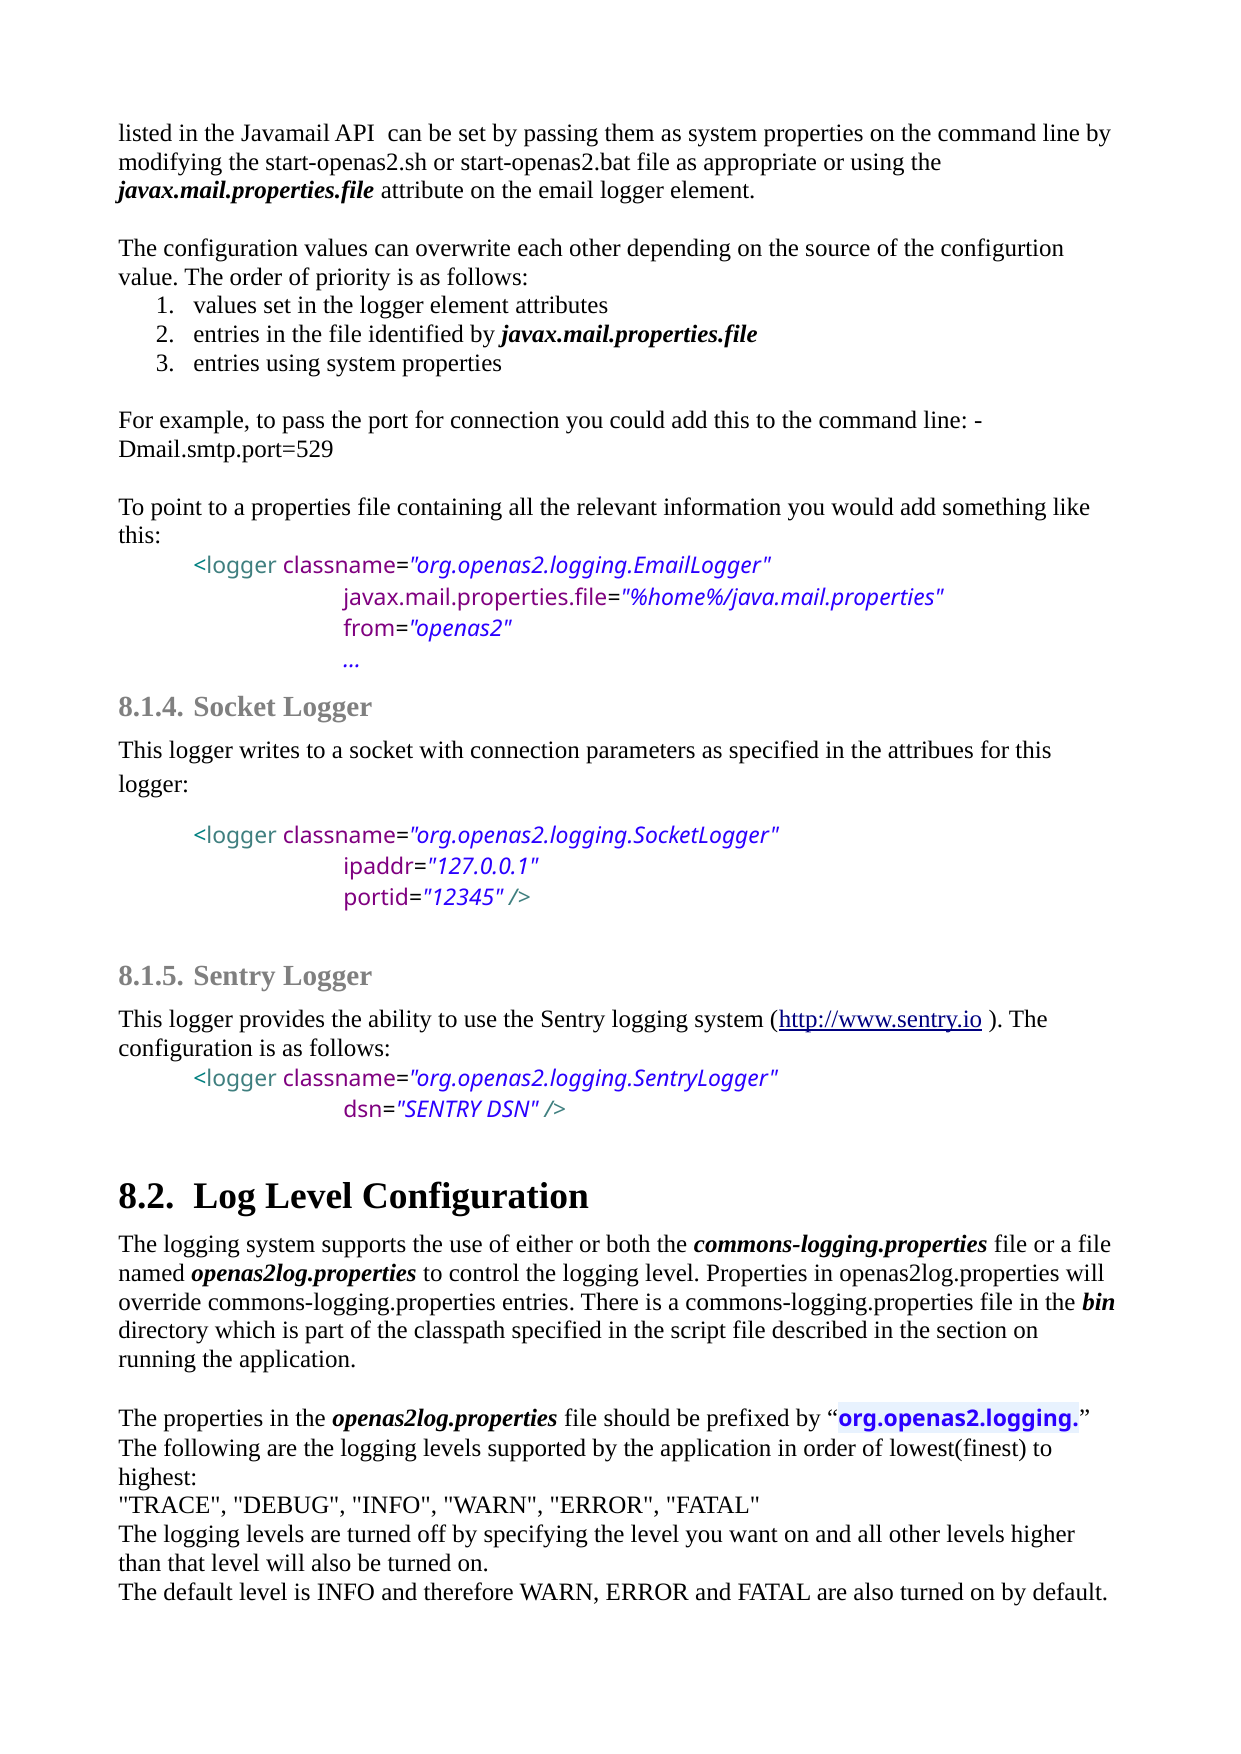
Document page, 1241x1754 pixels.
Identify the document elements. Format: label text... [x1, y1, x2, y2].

text portid="12345" /> [118, 881, 1122, 912]
text from="openas2" [118, 612, 1122, 643]
text The following are the logging levels supported by the application in order of lowest(finest) to highest: [118, 1433, 1122, 1491]
text This logger writes to a socket with connection parameters as specified in the attribues for this logger: [118, 735, 1122, 798]
text <logger classname="org.openas2.logging.SocketLogger" [193, 818, 1122, 850]
text "TRACE", "DEBUG", "INFO", "WARN", "ERROR", "FATAL" [118, 1491, 1122, 1519]
text This logger provides the ability to use the Sentry logging system (http://www.sentry.io ). The configuration is as follows: [118, 1004, 1122, 1062]
subtitle Log Level Configuration [118, 1174, 1122, 1217]
list values set in the logger element attributes [156, 291, 1122, 319]
text javax.mail.properties.file="%home%/java.mail.properties" [118, 581, 1122, 612]
subtitle Socket Logger [118, 689, 1122, 722]
text dsn="SENTRY DSN" /> [118, 1093, 1122, 1124]
text ipaddr="127.0.0.1" [118, 850, 1122, 881]
text The logging levels are turned off by specifying the level you want on and all other levels higher than that level will also be turned on. [118, 1519, 1122, 1577]
text The logging system supports the use of either or both the commons-logging.properties file or a file named openas2log.properties to control the logging level. Properties in openas2log.properties will override commons-logging.properties entries. There is a commons-logging.properties file in the bin directory which is part of the classpath specified in the script file described in the section on running the application. [118, 1229, 1122, 1373]
text … [118, 643, 1122, 674]
text <logger classname="org.openas2.logging.EmailLogger" [118, 549, 1122, 581]
text The default level is INFO and therefore WARN, ERROR and FATAL are also turned on by default. [118, 1577, 1122, 1606]
list entries using system properties [156, 348, 1122, 377]
text <logger classname="org.openas2.logging.SentryLogger" [193, 1062, 1122, 1093]
text listed in the Javamail API can be set by passing them as system properties on the command line by modifying the start-openas2.sh or start-openas2.bat file as appropriate or using the javax.mail.properties.file attribute on the email logger element. [118, 118, 1122, 204]
text The configuration values can overwrite each other depending on the source of the configurtion value. The order of priority is as follows: [118, 233, 1122, 291]
subtitle Sentry Logger [118, 958, 1122, 992]
text The properties in the openas2log.properties file should be prefixed by “org.openas2.logging.” [118, 1402, 1122, 1433]
text To point to a properties file containing all the relevant information you would add something like this: [118, 492, 1122, 549]
text For example, to pass the port for connection you could add this to the command line: -Dmail.smtp.port=529 [118, 406, 1122, 463]
list entries in the file identified by javax.mail.properties.file [156, 319, 1122, 348]
